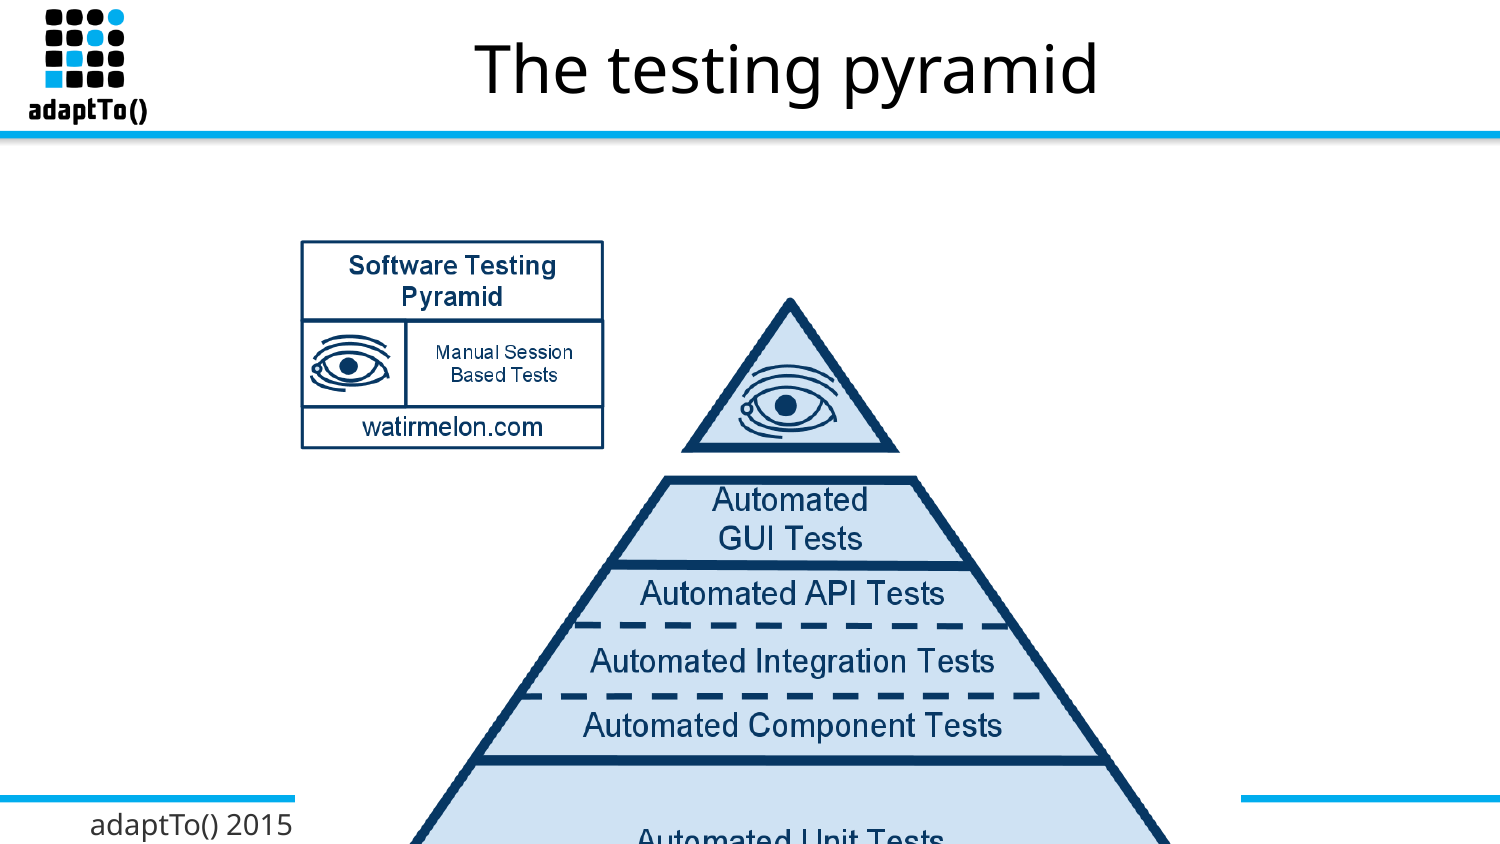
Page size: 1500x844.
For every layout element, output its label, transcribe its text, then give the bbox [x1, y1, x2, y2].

title The testing pyramid [150, 15, 1425, 121]
picture [27, 6, 148, 126]
picture [295, 236, 1241, 844]
